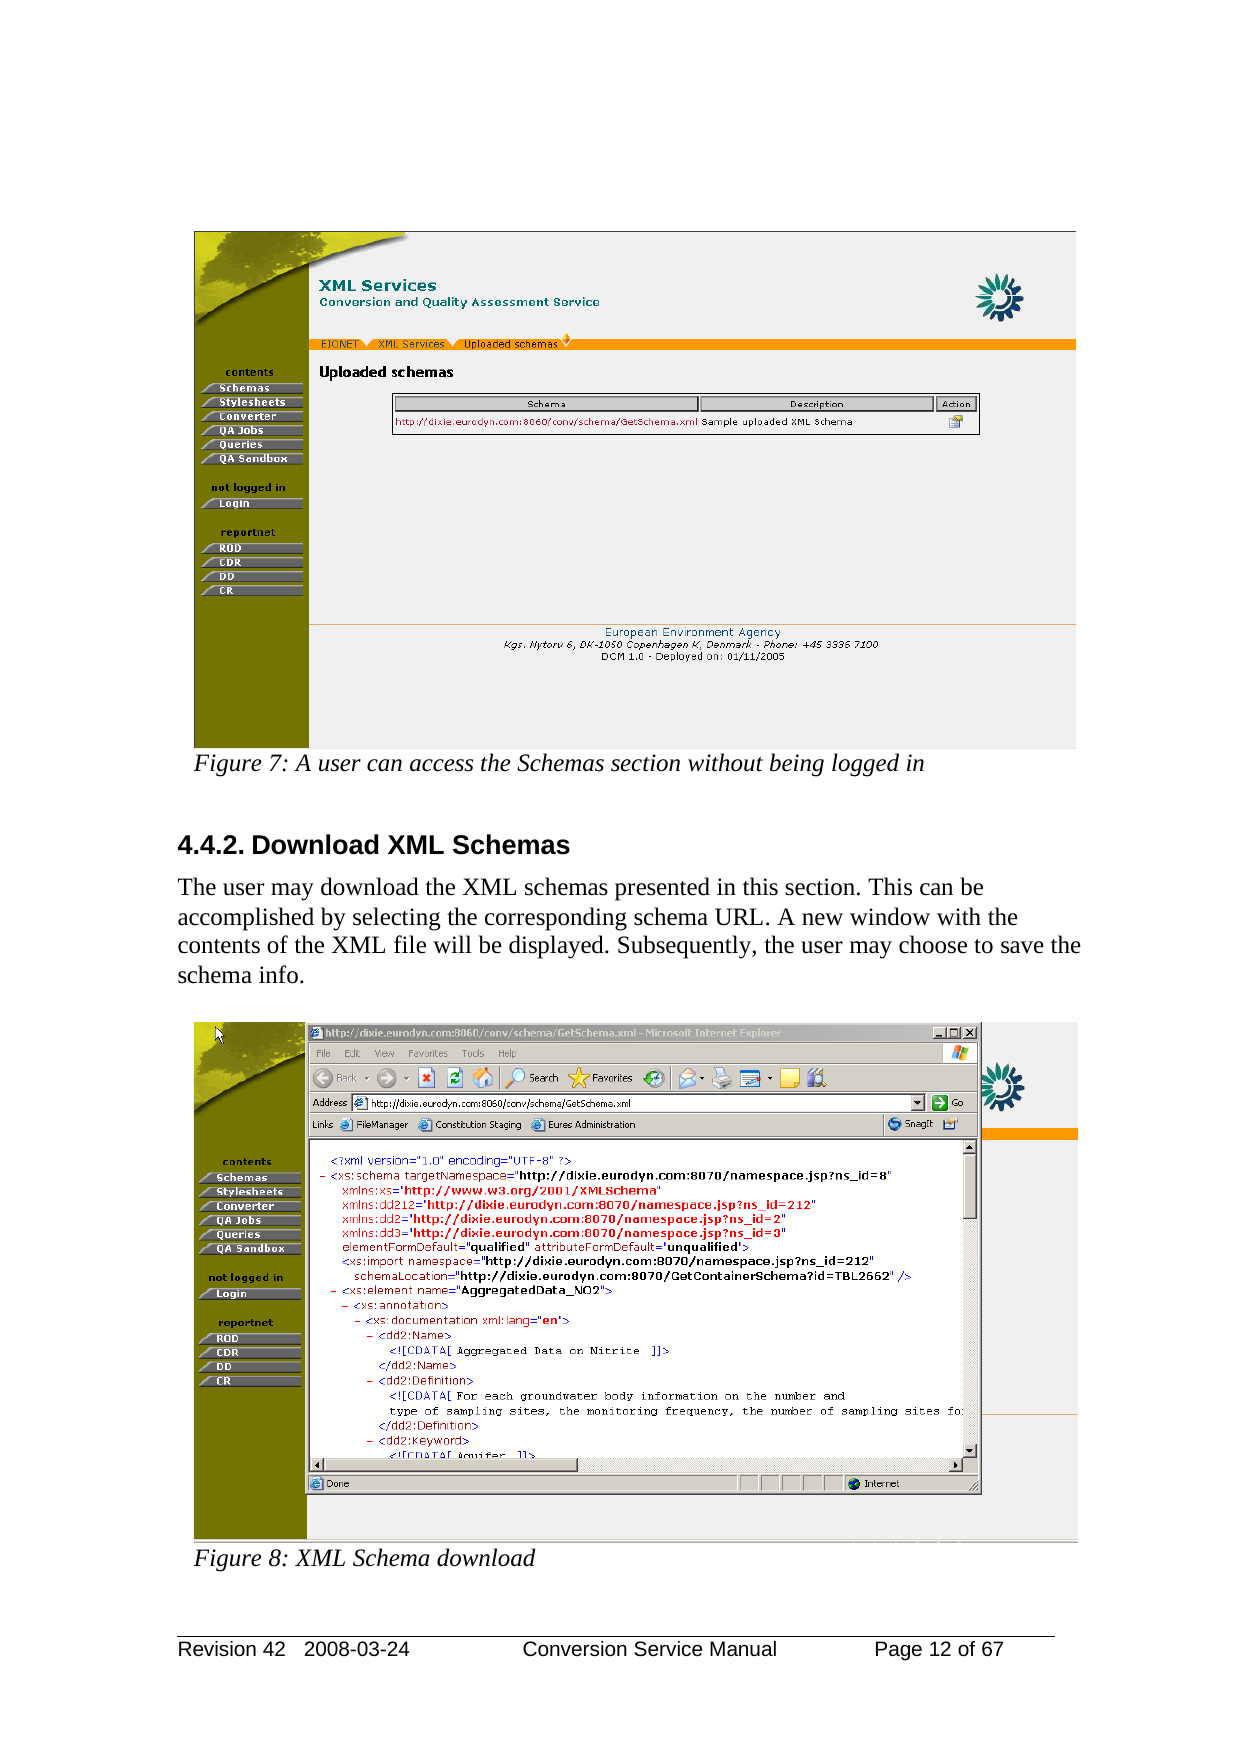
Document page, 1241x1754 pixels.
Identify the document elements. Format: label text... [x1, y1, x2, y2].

text Figure 7: A user can access the Schemas section without being logged in [194, 749, 1076, 777]
text The user may download the XML schemas presented in this section. This can be accomplished by selecting the corresponding schema URL. A new window with the contents of the XML file will be displayed. Subsequently, the user may choose to save the schema info. [177, 872, 1092, 988]
subtitle Download XML Schemas [177, 829, 1092, 860]
picture [193, 231, 1077, 749]
picture [193, 1022, 1078, 1543]
text Figure 8: XML Schema download [194, 1543, 1078, 1572]
